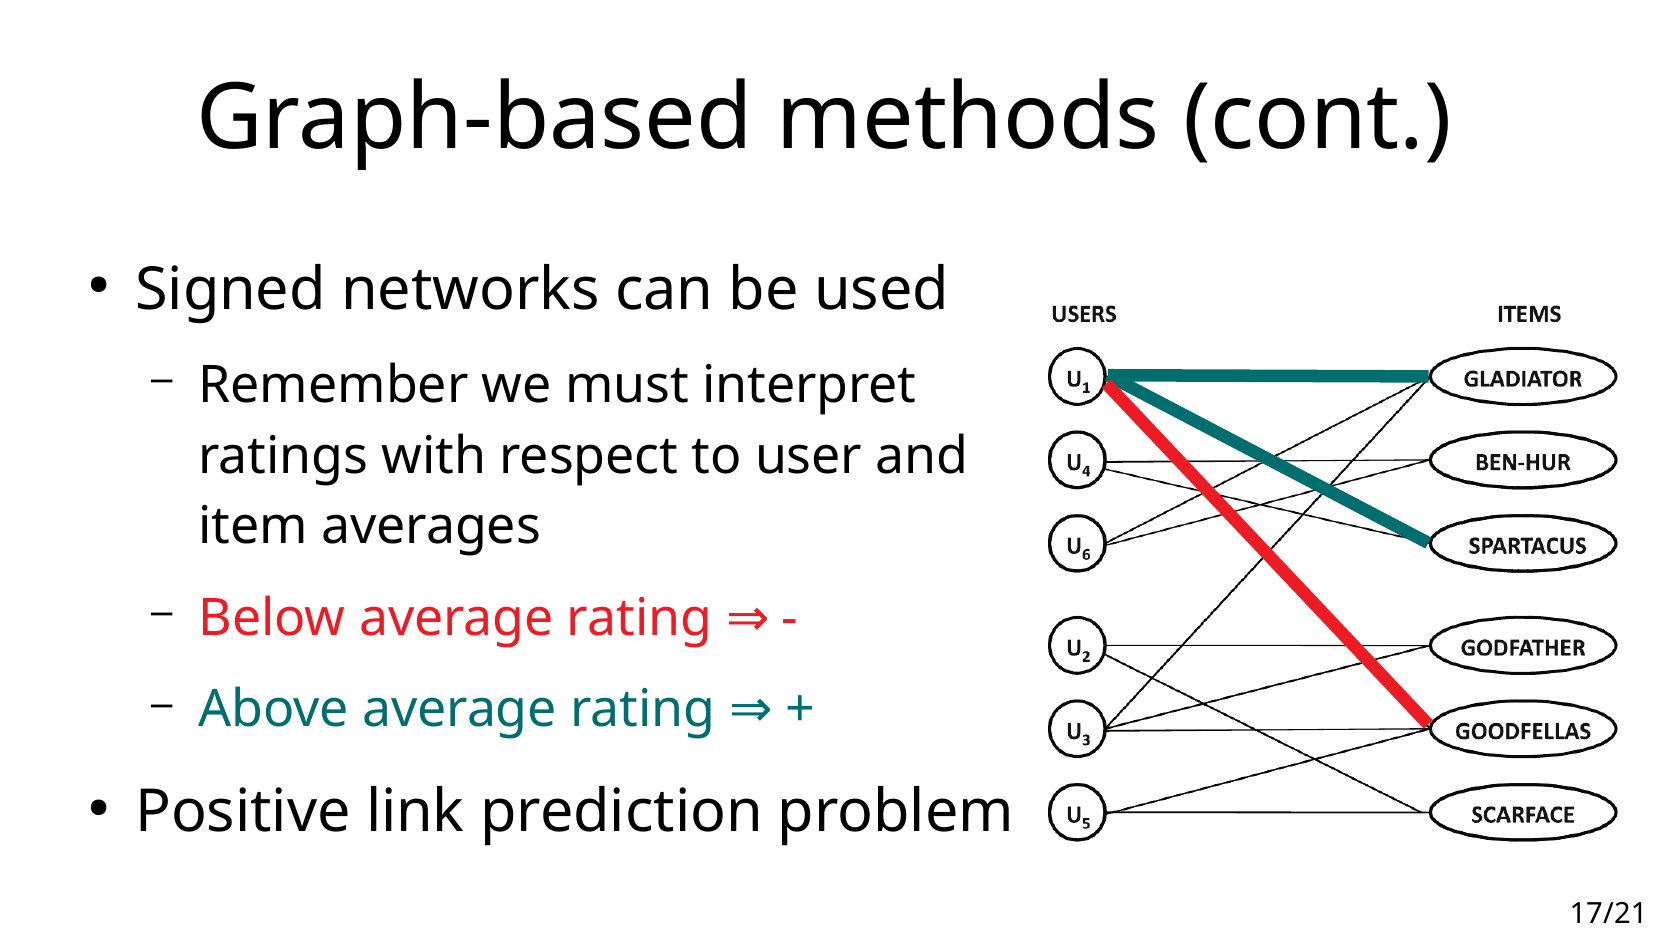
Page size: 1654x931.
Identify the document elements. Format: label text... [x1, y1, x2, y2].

list Signed networks can be used Remember we must interpret ratings with respect to user and item averages Below average rating ⇒ - Above average rating ⇒ + Positive link prediction problem [72, 245, 1022, 929]
title Graph-based methods (cont.) [0, 1, 1650, 226]
picture [1032, 289, 1628, 854]
